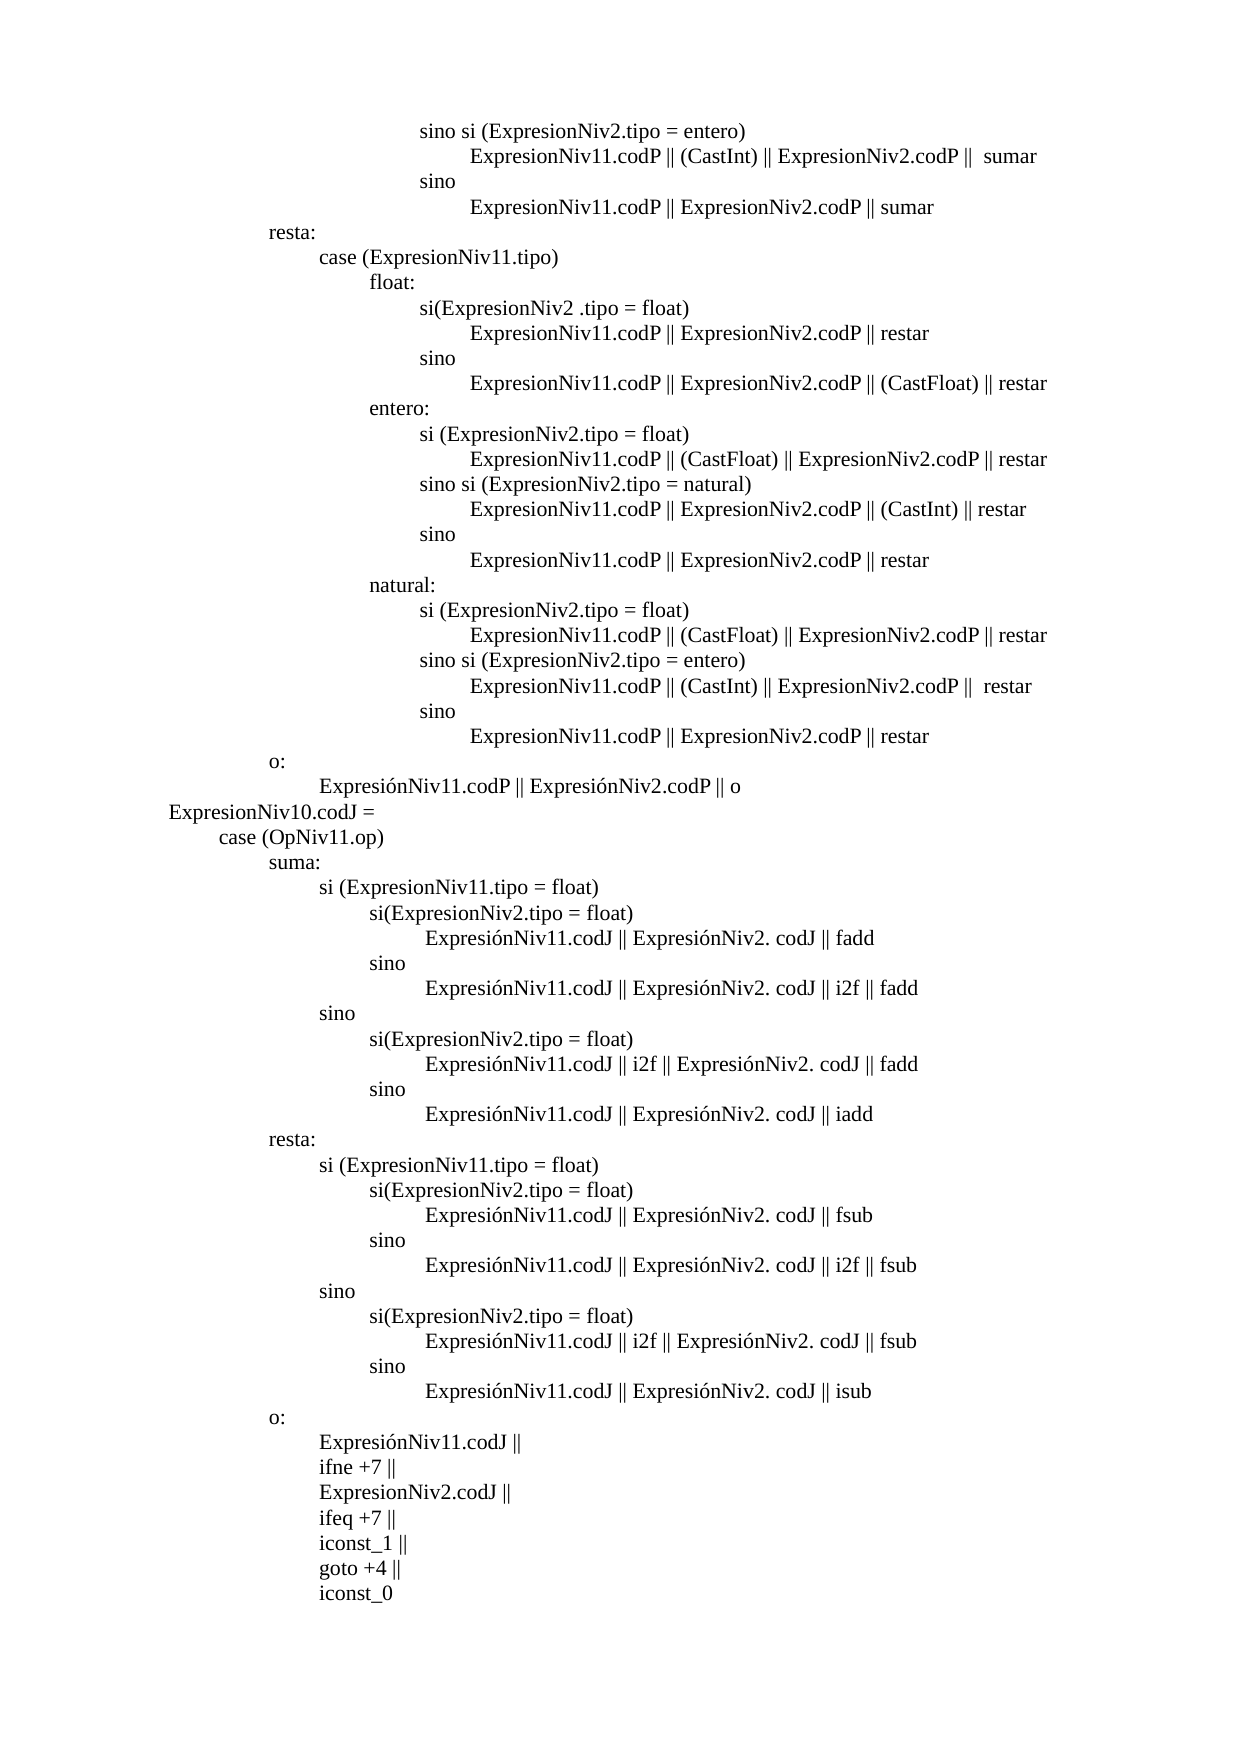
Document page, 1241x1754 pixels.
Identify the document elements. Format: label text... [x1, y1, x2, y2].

text entero: [118, 395, 1122, 421]
text iconst_1 || [118, 1530, 1122, 1555]
text si (ExpresionNiv2.tipo = float) [118, 421, 1122, 446]
text si (ExpresionNiv11.tipo = float) [118, 1152, 1122, 1177]
text si(ExpresionNiv2.tipo = float) [118, 899, 1122, 925]
text si(ExpresionNiv2.tipo = float) [118, 1026, 1122, 1051]
text ExpresionNiv11.codP || (CastFloat) || ExpresionNiv2.codP || restar [118, 446, 1122, 471]
text ExpresionNiv11.codP || ExpresionNiv2.codP || sumar [118, 194, 1122, 219]
text o: [118, 1404, 1122, 1429]
text ExpresionNiv11.codP || ExpresionNiv2.codP || restar [118, 723, 1122, 748]
text sino [118, 521, 1122, 547]
text ExpresiónNiv11.codJ || ExpresiónNiv2. codJ || i2f || fadd [118, 975, 1122, 1000]
text ExpresionNiv11.codP || (CastInt) || ExpresionNiv2.codP || sumar [118, 143, 1122, 168]
text suma: [118, 849, 1122, 874]
text case (ExpresionNiv11.tipo) [118, 244, 1122, 269]
text sino [118, 345, 1122, 370]
text ExpresiónNiv11.codJ || i2f || ExpresiónNiv2. codJ || fadd [118, 1051, 1122, 1076]
text resta: [118, 1126, 1122, 1152]
text ExpresiónNiv11.codJ || ExpresiónNiv2. codJ || i2f || fsub [118, 1252, 1122, 1278]
text ExpresiónNiv11.codJ || [118, 1429, 1122, 1454]
text si (ExpresionNiv11.tipo = float) [118, 874, 1122, 899]
text sino [118, 1000, 1122, 1026]
text ExpresiónNiv11.codJ || ExpresiónNiv2. codJ || isub [118, 1378, 1122, 1404]
text natural: [118, 572, 1122, 597]
text sino [118, 1227, 1122, 1252]
text si(ExpresionNiv2.tipo = float) [118, 1303, 1122, 1328]
text ExpresiónNiv11.codJ || i2f || ExpresiónNiv2. codJ || fsub [118, 1328, 1122, 1353]
text sino [118, 1353, 1122, 1378]
text ExpresionNiv11.codP || (CastInt) || ExpresionNiv2.codP || restar [118, 673, 1122, 698]
text si (ExpresionNiv2.tipo = float) [118, 597, 1122, 622]
text ifne +7 || [118, 1454, 1122, 1479]
text float: [118, 269, 1122, 294]
text ExpresionNiv10.codJ = [118, 799, 1122, 824]
text sino [118, 1076, 1122, 1101]
text sino [118, 698, 1122, 723]
text ExpresionNiv11.codP || ExpresionNiv2.codP || restar [118, 547, 1122, 572]
text case (OpNiv11.op) [118, 824, 1122, 849]
text si(ExpresionNiv2.tipo = float) [118, 1177, 1122, 1202]
text sino [118, 168, 1122, 194]
text ExpresionNiv2.codJ || [118, 1479, 1122, 1504]
text sino [118, 1278, 1122, 1303]
text sino [118, 950, 1122, 975]
text iconst_0 [118, 1580, 1122, 1605]
text ExpresiónNiv11.codJ || ExpresiónNiv2. codJ || fsub [118, 1202, 1122, 1227]
text sino si (ExpresionNiv2.tipo = entero) [118, 118, 1122, 143]
text ifeq +7 || [118, 1504, 1122, 1530]
text ExpresionNiv11.codP || ExpresionNiv2.codP || (CastFloat) || restar [118, 370, 1122, 395]
text ExpresiónNiv11.codJ || ExpresiónNiv2. codJ || fadd [118, 925, 1122, 950]
text ExpresiónNiv11.codJ || ExpresiónNiv2. codJ || iadd [118, 1101, 1122, 1126]
text sino si (ExpresionNiv2.tipo = entero) [118, 647, 1122, 673]
text goto +4 || [118, 1555, 1122, 1580]
text ExpresiónNiv11.codP || ExpresiónNiv2.codP || o [118, 773, 1122, 799]
text resta: [118, 219, 1122, 244]
text sino si (ExpresionNiv2.tipo = natural) [118, 471, 1122, 496]
text ExpresionNiv11.codP || (CastFloat) || ExpresionNiv2.codP || restar [118, 622, 1122, 647]
text si(ExpresionNiv2 .tipo = float) [118, 294, 1122, 320]
text ExpresionNiv11.codP || ExpresionNiv2.codP || restar [118, 320, 1122, 345]
text o: [118, 748, 1122, 773]
text ExpresionNiv11.codP || ExpresionNiv2.codP || (CastInt) || restar [118, 496, 1122, 521]
